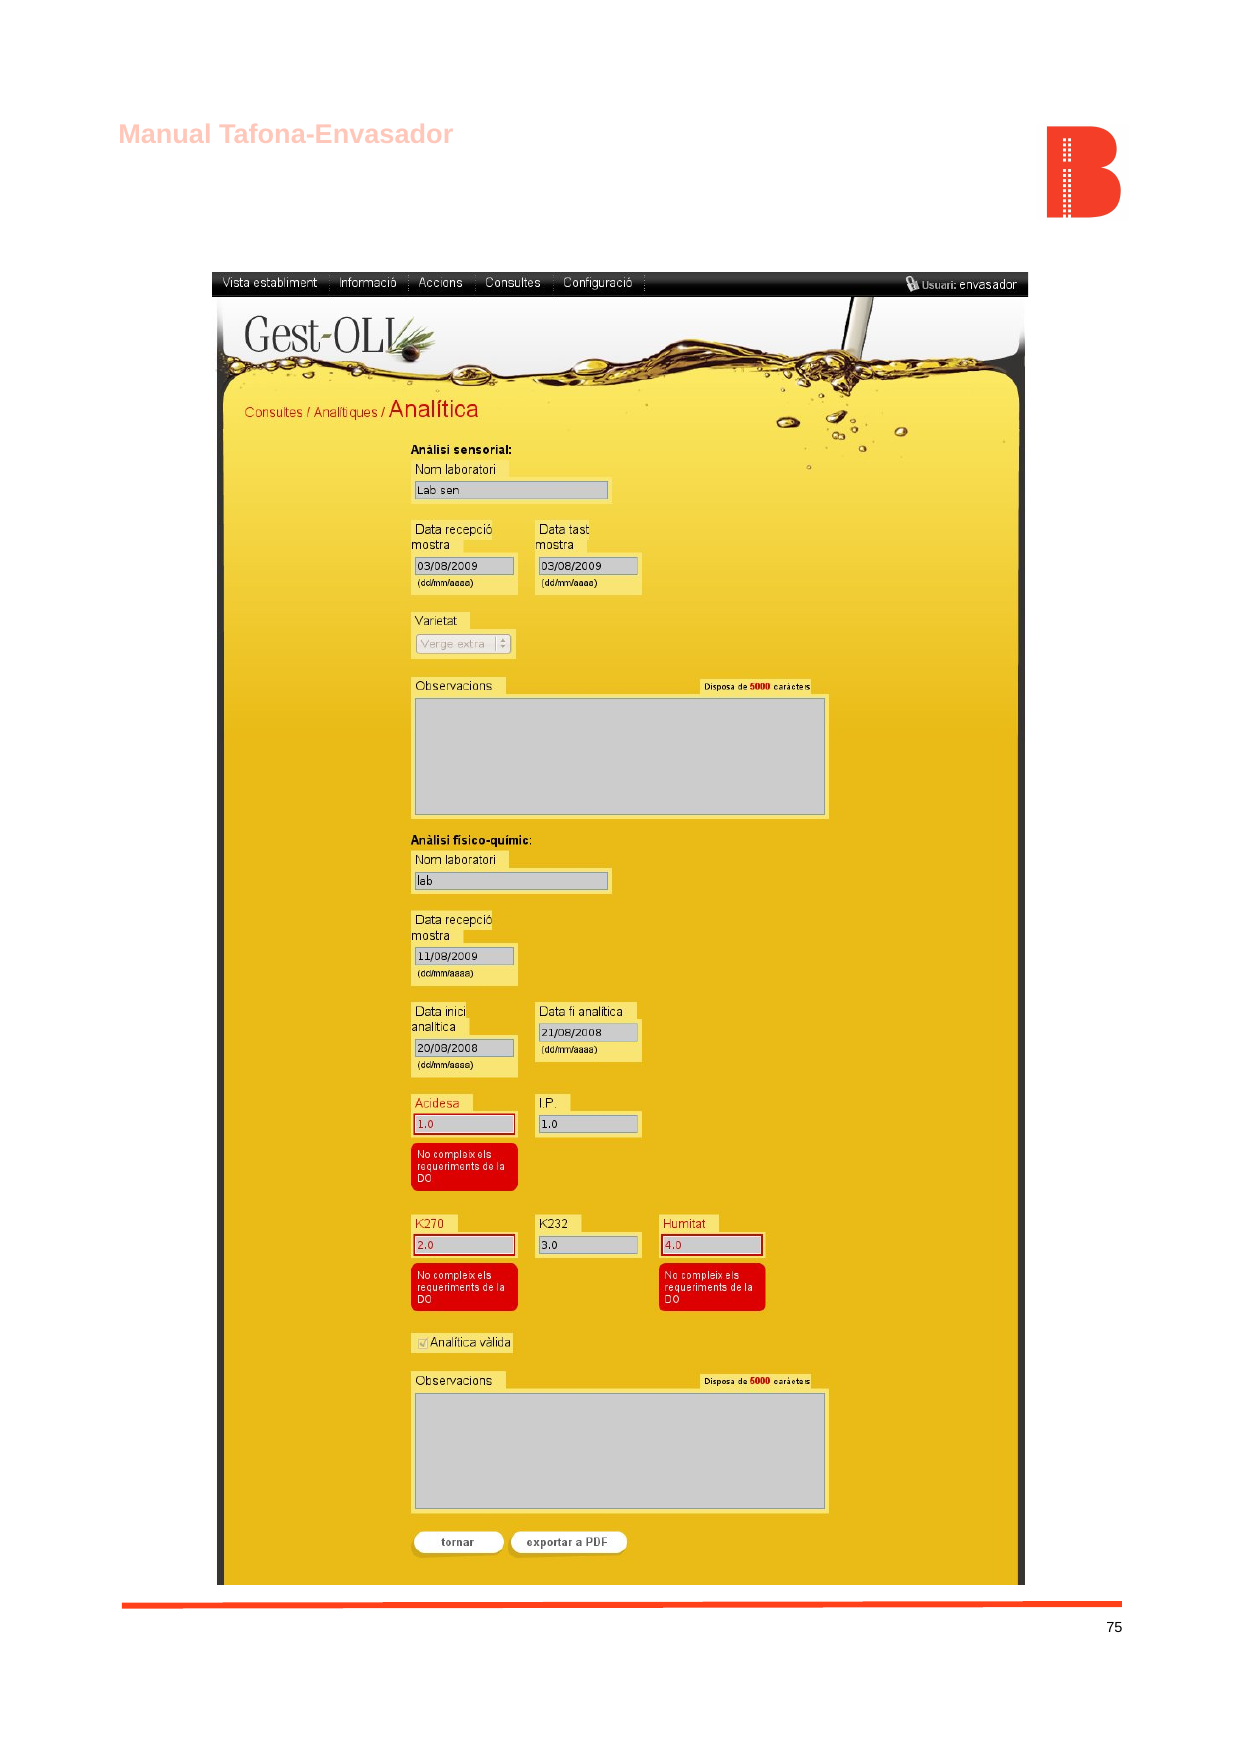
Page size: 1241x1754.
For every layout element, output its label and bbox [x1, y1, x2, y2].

picture [1036, 124, 1130, 221]
picture [212, 272, 1029, 1585]
